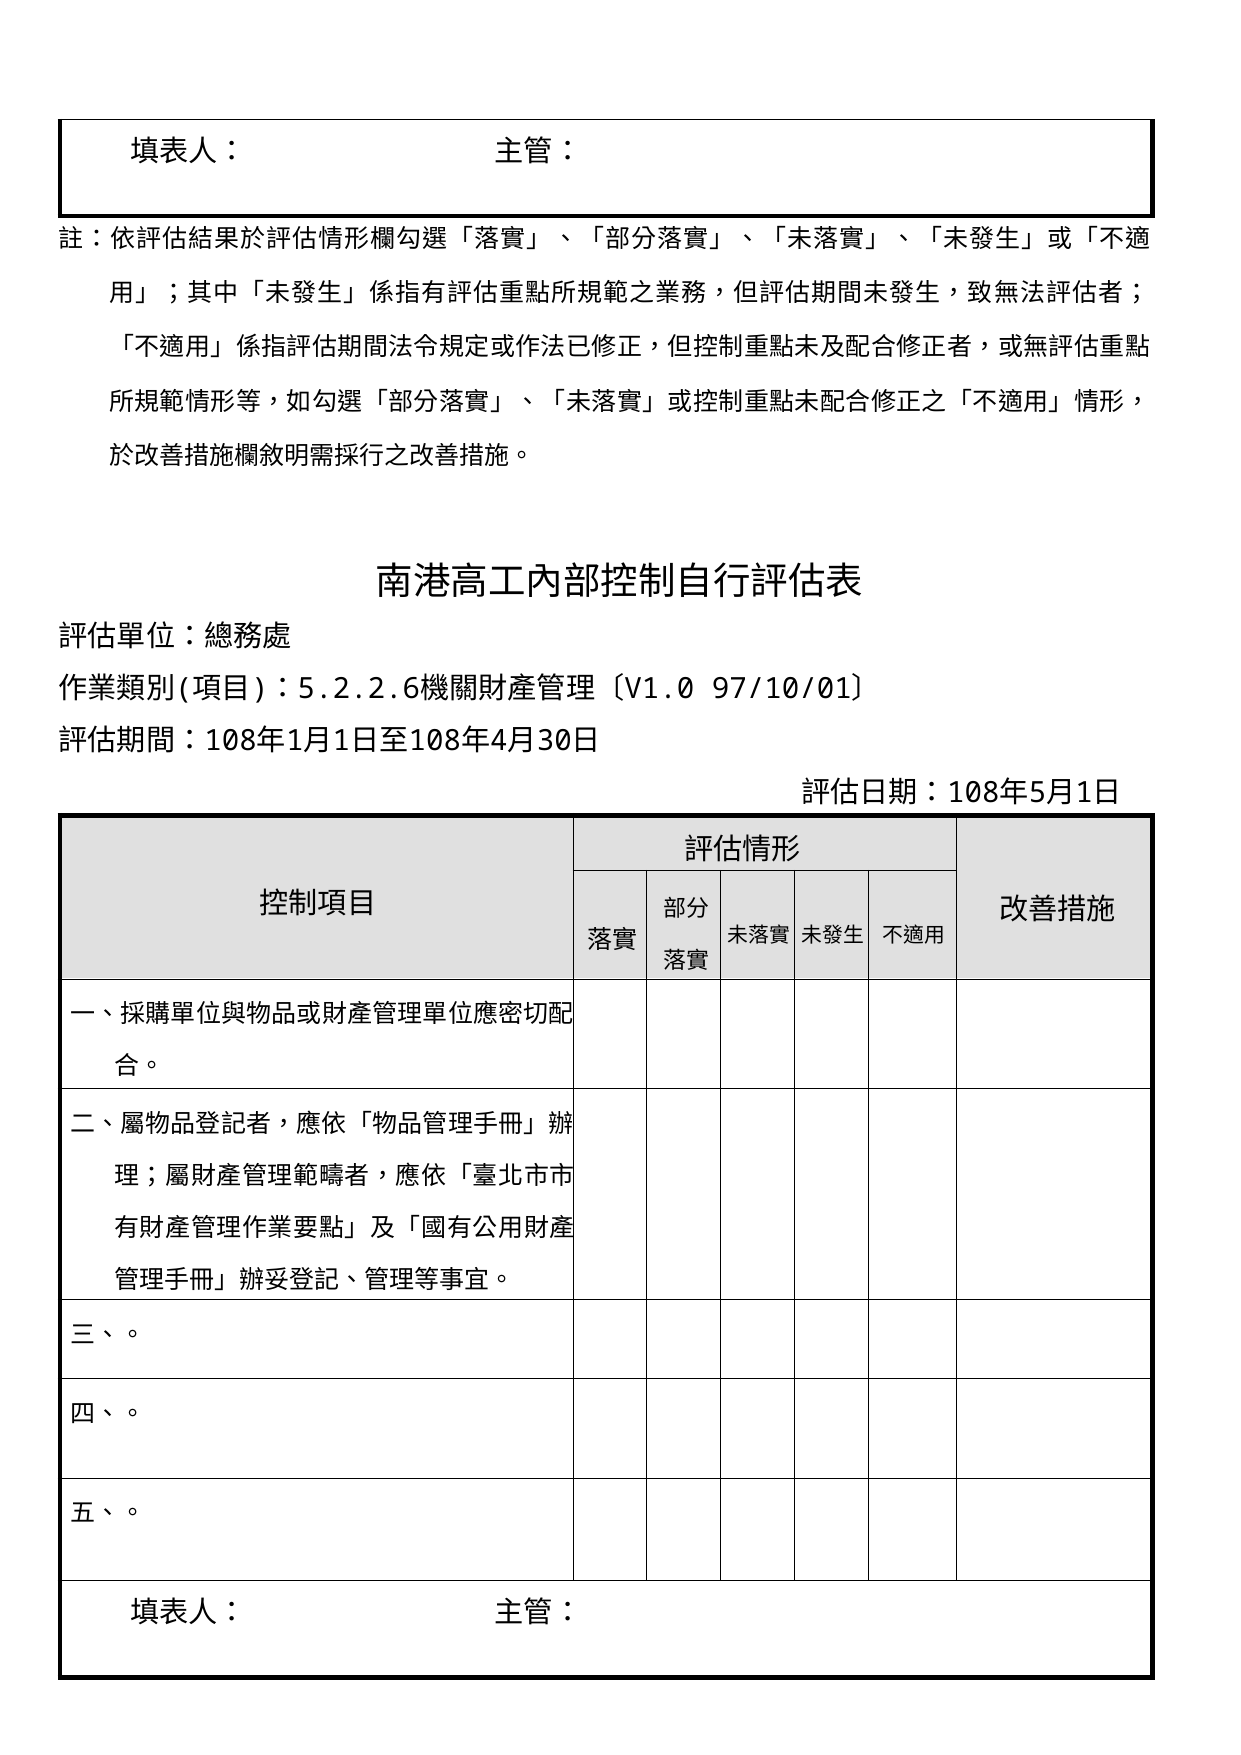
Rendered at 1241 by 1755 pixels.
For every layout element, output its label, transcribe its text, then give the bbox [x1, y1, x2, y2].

table_cell 五、。 [62, 1479, 573, 1580]
table_cell [721, 1089, 794, 1299]
table_cell [574, 1479, 646, 1580]
table_cell [647, 1379, 720, 1478]
text 評估單位：總務處 [58, 604, 1180, 657]
table_cell [795, 1300, 868, 1378]
text 評估期間：108年1月1日至108年4月30日 [58, 709, 1180, 761]
table_cell 一、採購單位與物品或財產管理單位應密切配合。 [62, 980, 573, 1088]
text 註：依評估結果於評估情形欄勾選「落實」、「部分落實」、「未落實」、「未發生」或「不適用」；其中「未發生」係指有評估重點所規範之業務，但評估期間未發生，致無法評估者；「不適用」係指評估期間法令規定或作法已修正，但控制重點未及配合修正者，或無評估重點所規範情形等，如勾選「部分落實」、「未落實」或控制重點未配合修正之「不適用」情形，於改善措施欄敘明需採行之改善措施。 [58, 218, 1151, 472]
table_cell 三、。 [62, 1300, 573, 1378]
table_cell 部分 落實 [647, 871, 720, 978]
table_cell [869, 1379, 956, 1478]
table_cell [957, 1300, 1150, 1378]
table_cell [647, 1300, 720, 1378]
text 作業類別(項目)：5.2.2.6機關財產管理〔V1.0 97/10/01〕 [58, 657, 1180, 709]
text 評估日期：108年5月1日 [801, 761, 1180, 813]
table_cell [869, 1089, 956, 1299]
table_cell [574, 980, 646, 1088]
table_cell [869, 980, 956, 1088]
table_cell [574, 1089, 646, 1299]
text 南港高工內部控制自行評估表 [58, 552, 1180, 604]
table_cell [647, 980, 720, 1088]
table_header 改善措施 [957, 818, 1150, 978]
table_cell 不適用 [869, 871, 956, 978]
table_cell 填表人： 主管： [62, 120, 1150, 213]
table_cell 未落實 [721, 871, 794, 978]
table_cell [647, 1089, 720, 1299]
table_cell [721, 1479, 794, 1580]
table_cell [574, 1379, 646, 1478]
table_cell [957, 980, 1150, 1088]
table_cell 落實 [574, 871, 646, 978]
table_cell [574, 1300, 646, 1378]
table_header 評估情形 [574, 818, 956, 870]
table_header 控制項目 [62, 818, 573, 978]
table_cell [869, 1479, 956, 1580]
table_cell 二、屬物品登記者，應依「物品管理手冊」辦理；屬財產管理範疇者，應依「臺北市市有財產管理作業要點」及「國有公用財產管理手冊」辦妥登記、管理等事宜。 [62, 1089, 573, 1299]
table_cell [795, 1379, 868, 1478]
table_cell [647, 1479, 720, 1580]
table_cell [795, 1089, 868, 1299]
table_cell [721, 1379, 794, 1478]
table_cell [721, 1300, 794, 1378]
table_cell [795, 980, 868, 1088]
table_cell [957, 1379, 1150, 1478]
table_cell [721, 980, 794, 1088]
table_cell 未發生 [795, 871, 868, 978]
table_cell [957, 1479, 1150, 1580]
table_cell [957, 1089, 1150, 1299]
table_cell 填表人： 主管： [62, 1581, 1150, 1675]
table_cell 四、。 [62, 1379, 573, 1478]
table_cell [795, 1479, 868, 1580]
table_cell [869, 1300, 956, 1378]
